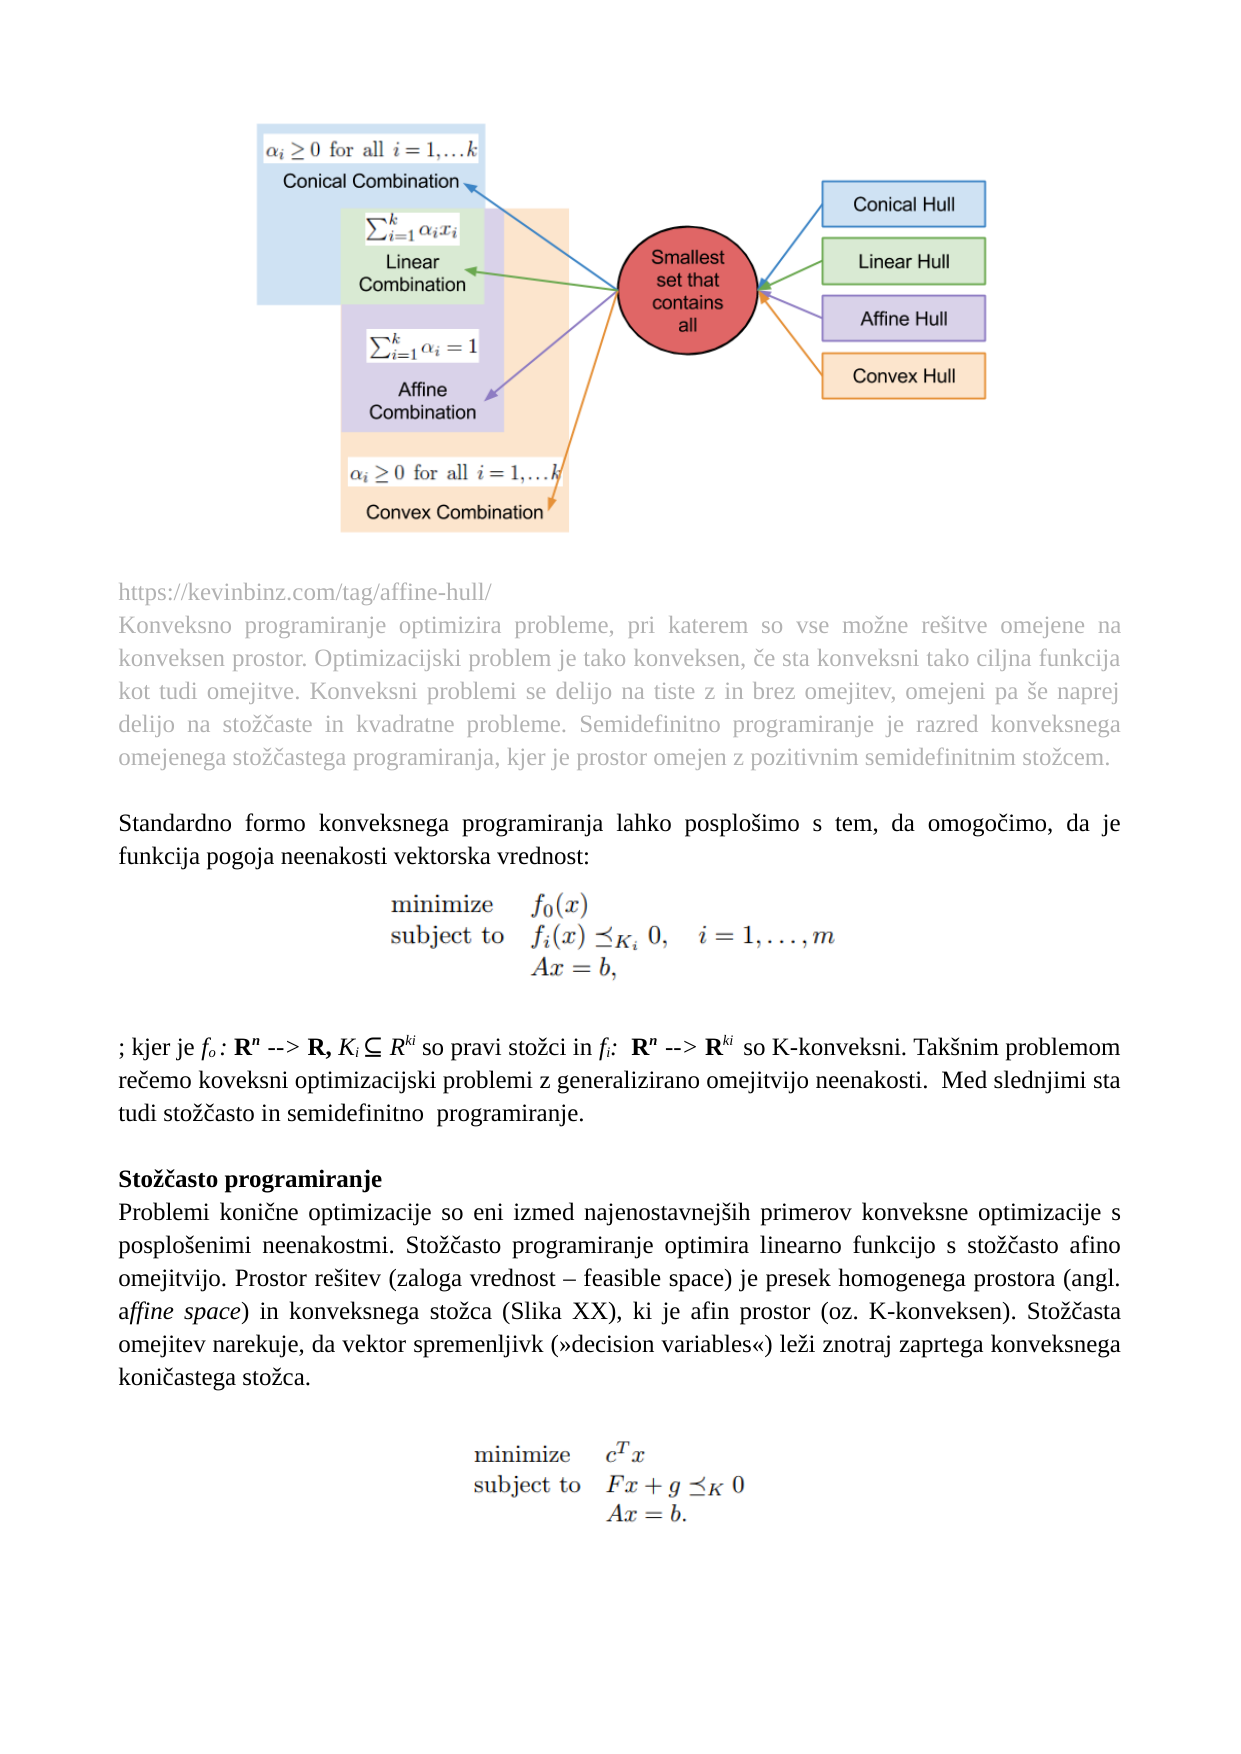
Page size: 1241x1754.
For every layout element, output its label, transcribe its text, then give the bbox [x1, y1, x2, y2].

text Standardno formo konveksnega programiranja lahko posplošimo s tem, da omogočimo, da je funkcija pogoja neenakosti vektorska vrednost: [118, 808, 1122, 869]
text https://kevinbinz.com/tag/affine-hull/ [118, 577, 1122, 605]
picture [246, 118, 995, 540]
text ; kjer je fo : Rn --> R, Ki ⊆ Rki so pravi stožci in fi: Rn --> Rki so K-konveksni. Takšnim problemom rečemo koveksni optimizacijski problemi z generalizirano omejitvijo neenakosti. Med slednjimi sta tudi stožčasto in semidefinitno programiranje. [118, 1032, 1122, 1127]
text Problemi konične optimizacije so eni izmed najenostavnejših primerov konveksne optimizacije s posplošenimi neenakostmi. Stožčasto programiranje optimira linearno funkcijo s stožčasto afino omejitvijo. Prostor rešitev (zaloga vrednost – feasible space) je presek homogenega prostora (angl. affine space) in konveksnega stožca (Slika XX), ki je afin prostor (oz. K-konveksen). Stožčasta omejitev narekuje, da vektor spremenljivk (»decision variables«) leži znotraj zaprtega konveksnega koničastega stožca. [118, 1197, 1122, 1391]
picture [474, 1422, 751, 1530]
text Konveksno programiranje optimizira probleme, pri katerem so vse možne rešitve omejene na konveksen prostor. Optimizacijski problem je tako konveksen, če sta konveksni tako ciljna funkcija kot tudi omejitve. Konveksni problemi se delijo na tiste z in brez omejitev, omejeni pa še naprej delijo na stožčaste in kvadratne probleme. Semidefinitno programiranje je razred konveksnega omejenega stožčastega programiranja, kjer je prostor omejen z pozitivnim semidefinitnim stožcem. [118, 610, 1122, 771]
text Stožčasto programiranje [118, 1164, 1122, 1193]
picture [388, 873, 852, 995]
